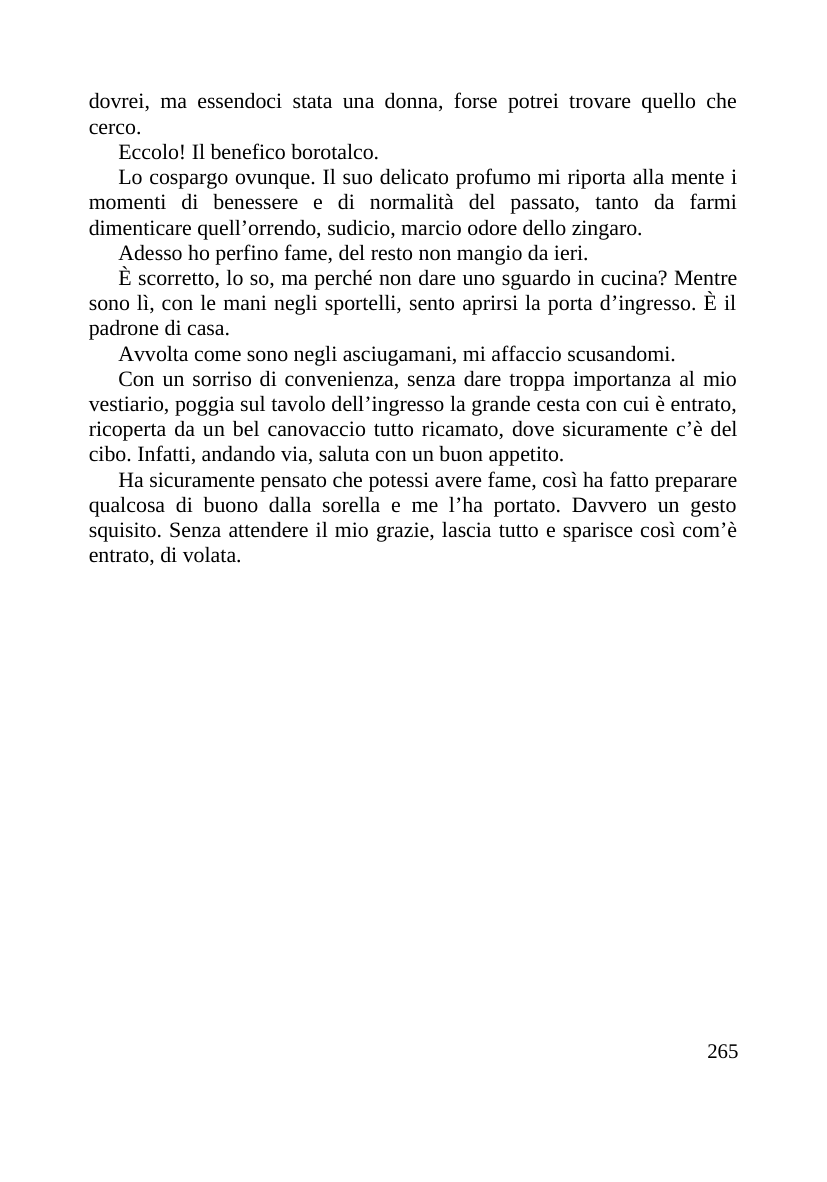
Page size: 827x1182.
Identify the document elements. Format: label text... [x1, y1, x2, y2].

text dovrei, ma essendoci stata una donna, forse potrei trovare quello che cerco. [88, 88, 738, 139]
text Avvolta come sono negli asciugamani, mi affaccio scusandomi. [88, 341, 738, 366]
text È scorretto, lo so, ma perché non dare uno sguardo in cucina? Mentre sono lì, con le mani negli sportelli, sento aprirsi la porta d’ingresso. È il padrone di casa. [88, 265, 738, 341]
text Con un sorriso di convenienza, senza dare troppa importanza al mio vestiario, poggia sul tavolo dell’ingresso la grande cesta con cui è entrato, ricoperta da un bel canovaccio tutto ricamato, dove sicuramente c’è del cibo. Infatti, andando via, saluta con un buon appetito. [88, 366, 738, 467]
text Lo cospargo ovunque. Il suo delicato profumo mi riporta alla mente i momenti di benessere e di normalità del passato, tanto da farmi dimenticare quell’orrendo, sudicio, marcio odore dello zingaro. [88, 164, 738, 240]
text Adesso ho perfino fame, del resto non mangio da ieri. [88, 240, 738, 265]
text Ha sicuramente pensato che potessi avere fame, così ha fatto preparare qualcosa di buono dalla sorella e me l’ha portato. Davvero un gesto squisito. Senza attendere il mio grazie, lascia tutto e sparisce così com’è entrato, di volata. [88, 467, 738, 567]
text Eccolo! Il benefico borotalco. [88, 139, 738, 164]
